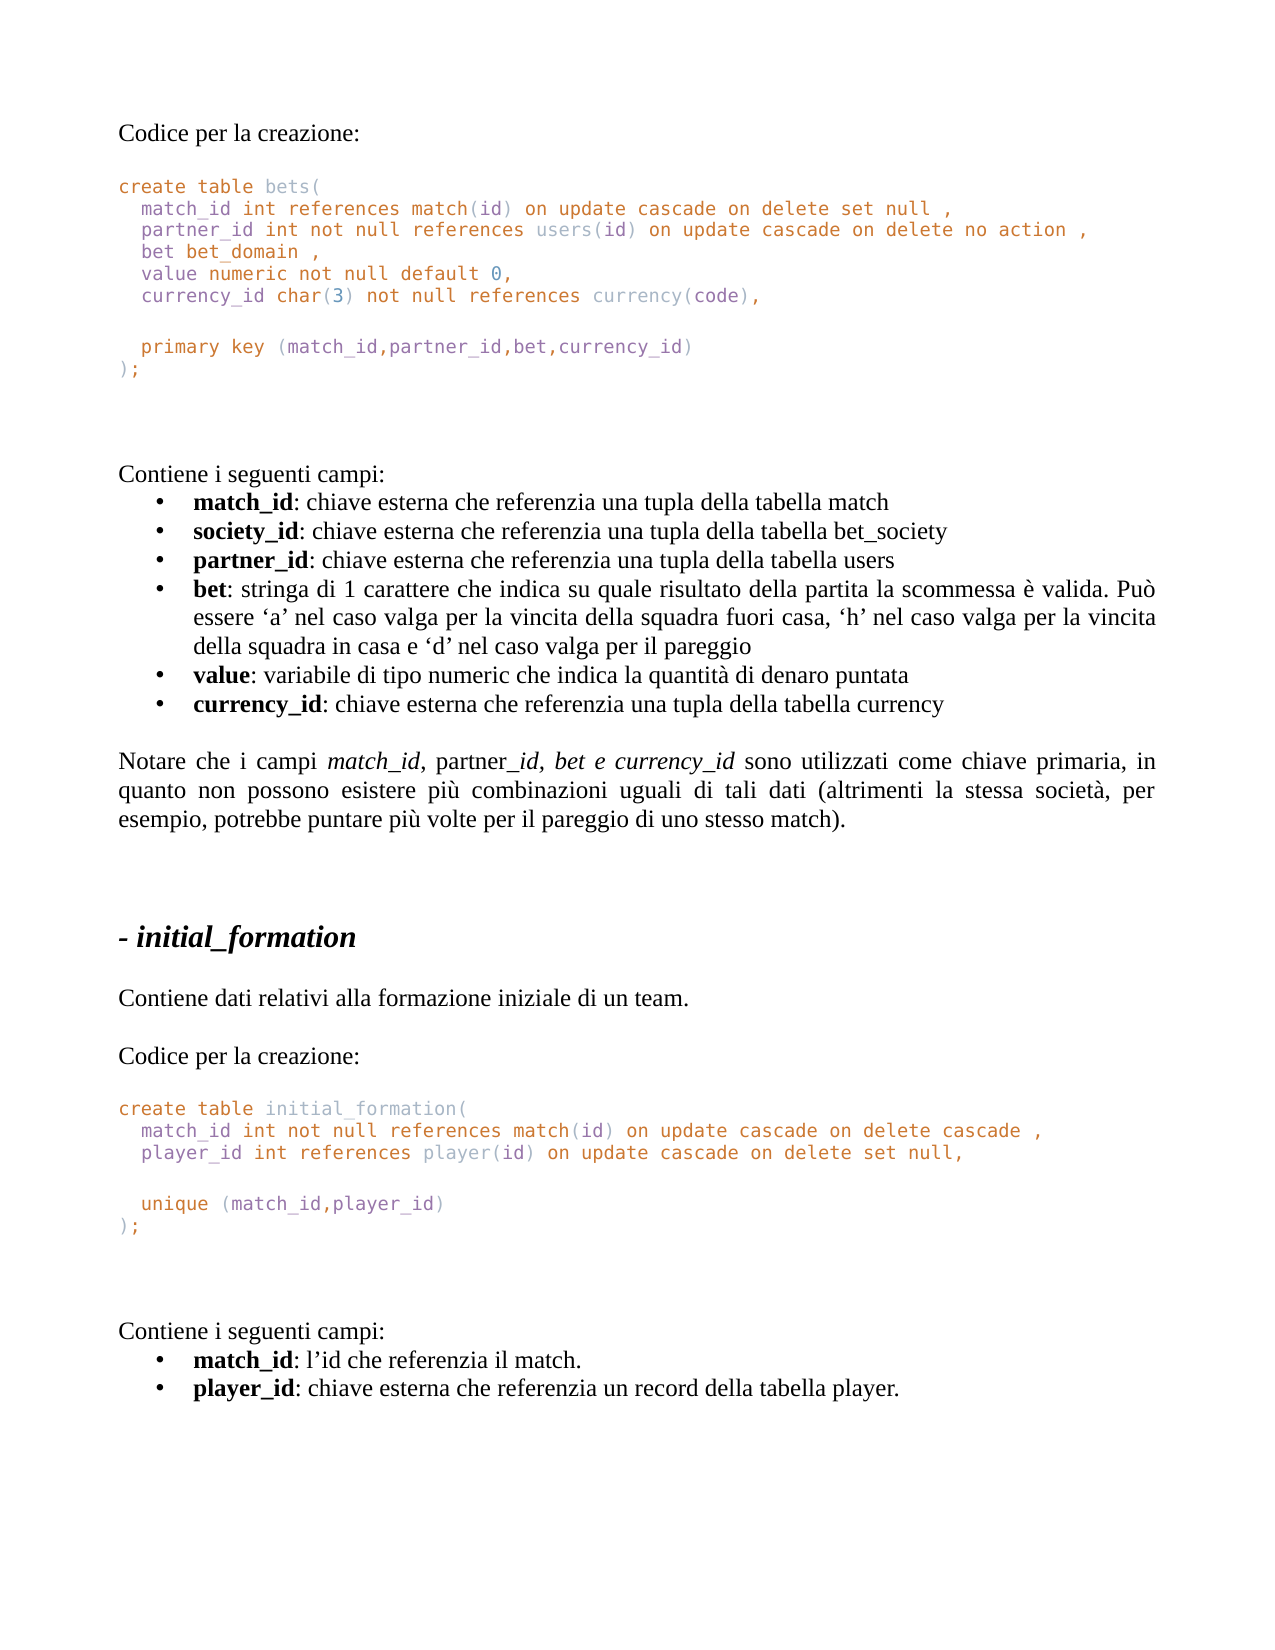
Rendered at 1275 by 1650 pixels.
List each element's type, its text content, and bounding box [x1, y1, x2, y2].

text create table bets( match_id int references match(id) on update cascade on delete set null , partner_id int not null references users(id) on update cascade on delete no action , bet bet_domain , value numeric not null default 0, currency_id char(3) not null references currency(code), [118, 176, 1157, 307]
list partner_id: chiave esterna che referenzia una tupla della tabella users [156, 545, 1157, 574]
list bet: stringa di 1 carattere che indica su quale risultato della partita la scommessa è valida. Può essere ‘a’ nel caso valga per la vincita della squadra fuori casa, ‘h’ nel caso valga per la vincita della squadra in casa e ‘d’ nel caso valga per il pareggio [156, 574, 1157, 660]
list player_id: chiave esterna che referenzia un record della tabella player. [156, 1373, 1157, 1402]
text unique (match_id,player_id) ); [118, 1164, 1157, 1237]
text Codice per la creazione: [118, 118, 1157, 147]
list match_id: l’id che referenzia il match. [156, 1345, 1157, 1373]
text Contiene i seguenti campi: [118, 1316, 1157, 1345]
text Contiene i seguenti campi: [118, 459, 1157, 487]
list currency_id: chiave esterna che referenzia una tupla della tabella currency [156, 689, 1157, 717]
text Contiene dati relativi alla formazione iniziale di un team. [118, 983, 1157, 1012]
text - initial_formation [118, 919, 1157, 955]
text Notare che i campi match_id, partner_id, bet e currency_id sono utilizzati come chiave primaria, in quanto non possono esistere più combinazioni uguali di tali dati (altrimenti la stessa società, per esempio, potrebbe puntare più volte per il pareggio di uno stesso match). [118, 746, 1157, 832]
list value: variabile di tipo numeric che indica la quantità di denaro puntata [156, 660, 1157, 689]
list match_id: chiave esterna che referenzia una tupla della tabella match [156, 487, 1157, 516]
text Codice per la creazione: [118, 1041, 1157, 1070]
text create table initial_formation( match_id int not null references match(id) on update cascade on delete cascade , player_id int references player(id) on update cascade on delete set null, [118, 1098, 1157, 1164]
text primary key (match_id,partner_id,bet,currency_id) ); [118, 307, 1157, 379]
list society_id: chiave esterna che referenzia una tupla della tabella bet_society [156, 516, 1157, 545]
